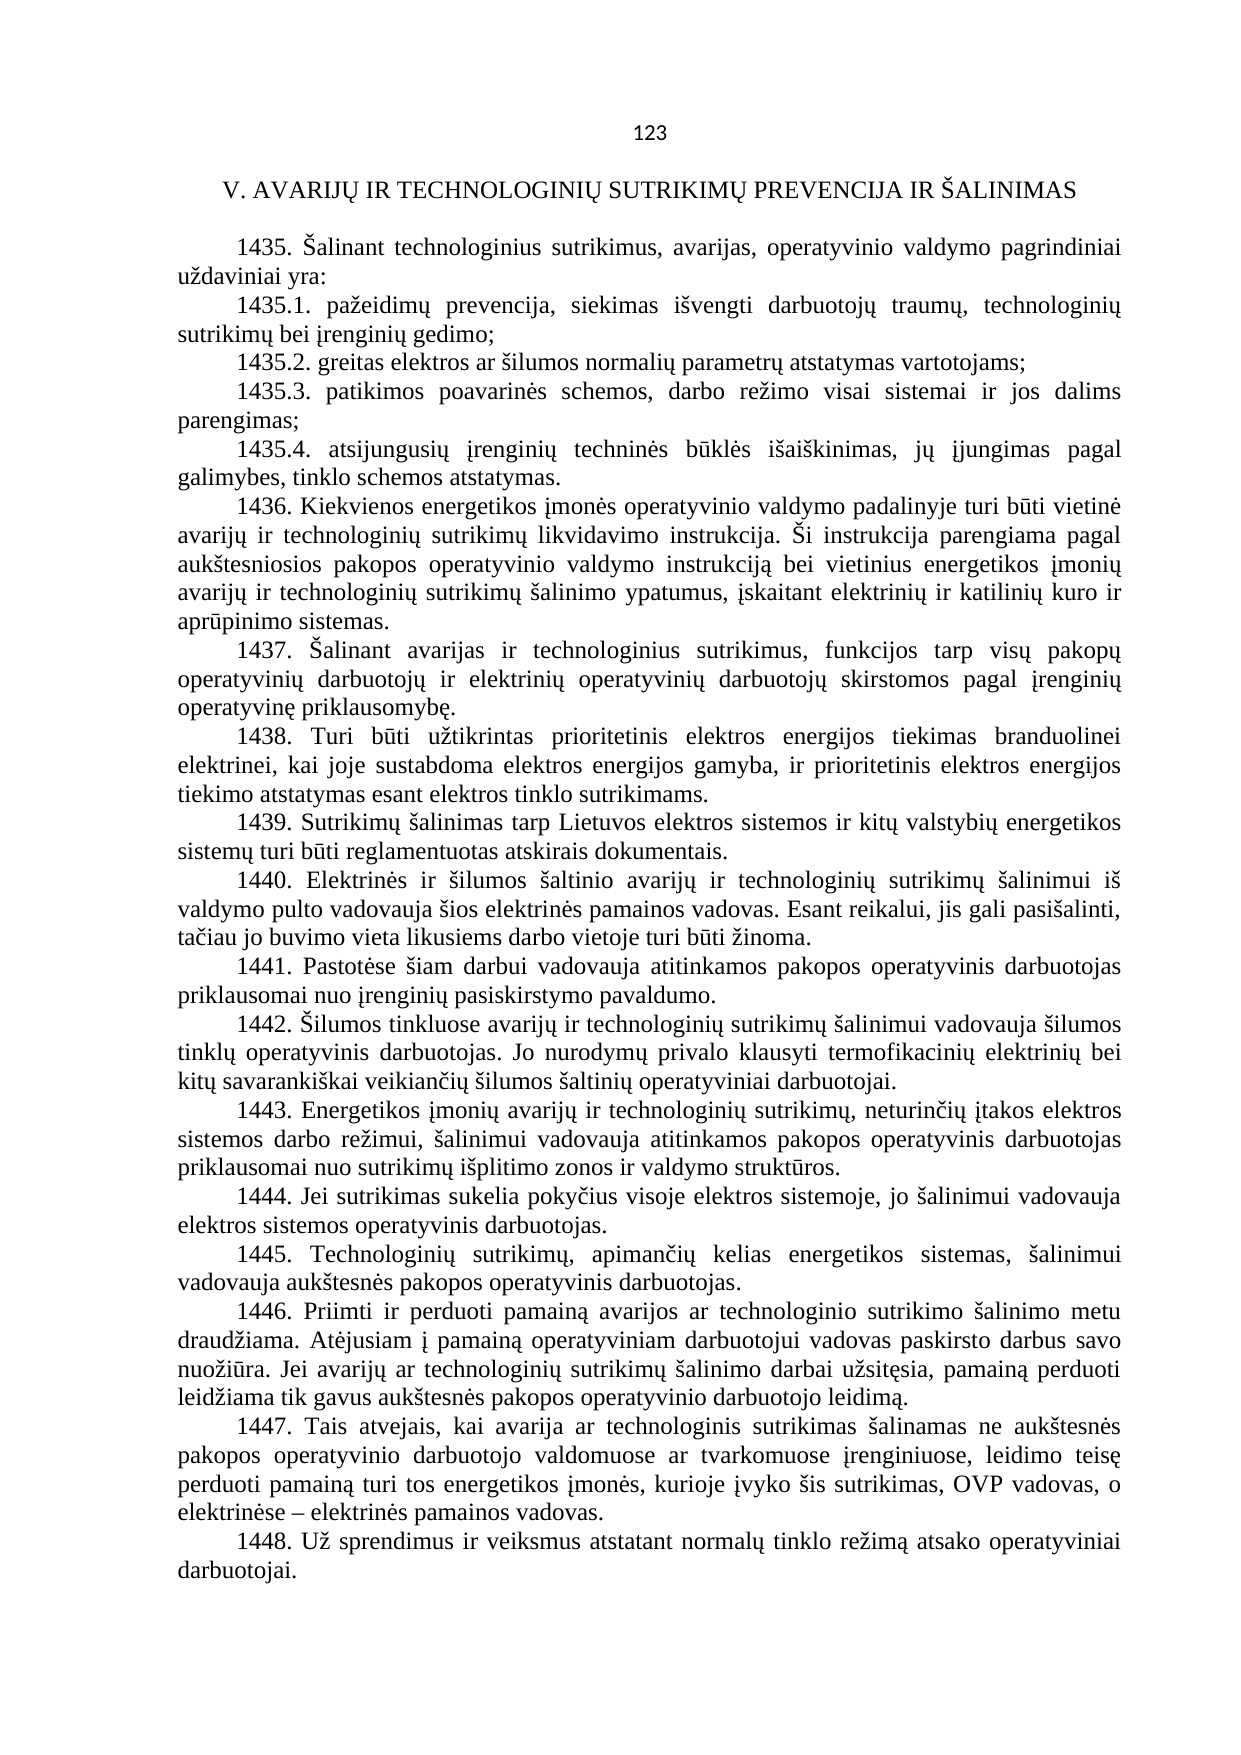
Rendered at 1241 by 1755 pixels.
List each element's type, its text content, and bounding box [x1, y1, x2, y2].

text 1436. Kiekvienos energetikos įmonės operatyvinio valdymo padalinyje turi būti vietinė avarijų ir technologinių sutrikimų likvidavimo instrukcija. Ši instrukcija parengiama pagal aukštesniosios pakopos operatyvinio valdymo instrukciją bei vietinius energetikos įmonių avarijų ir technologinių sutrikimų šalinimo ypatumus, įskaitant elektrinių ir katilinių kuro ir aprūpinimo sistemas. [177, 491, 1122, 635]
text 1447. Tais atvejais, kai avarija ar technologinis sutrikimas šalinamas ne aukštesnės pakopos operatyvinio darbuotojo valdomuose ar tvarkomuose įrenginiuose, leidimo teisę perduoti pamainą turi tos energetikos įmonės, kurioje įvyko šis sutrikimas, OVP vadovas, o elektrinėse – elektrinės pamainos vadovas. [177, 1411, 1122, 1526]
text 1439. Sutrikimų šalinimas tarp Lietuvos elektros sistemos ir kitų valstybių energetikos sistemų turi būti reglamentuotas atskirais dokumentais. [177, 807, 1122, 865]
text 1443. Energetikos įmonių avarijų ir technologinių sutrikimų, neturinčių įtakos elektros sistemos darbo režimui, šalinimui vadovauja atitinkamos pakopos operatyvinis darbuotojas priklausomai nuo sutrikimų išplitimo zonos ir valdymo struktūros. [177, 1095, 1122, 1181]
text 1445. Technologinių sutrikimų, apimančių kelias energetikos sistemas, šalinimui vadovauja aukštesnės pakopos operatyvinis darbuotojas. [177, 1239, 1122, 1296]
text 1437. Šalinant avarijas ir technologinius sutrikimus, funkcijos tarp visų pakopų operatyvinių darbuotojų ir elektrinių operatyvinių darbuotojų skirstomos pagal įrenginių operatyvinę priklausomybę. [177, 635, 1122, 721]
text 1435.3. patikimos poavarinės schemos, darbo režimo visai sistemai ir jos dalims parengimas; [177, 376, 1122, 434]
text 1446. Priimti ir perduoti pamainą avarijos ar technologinio sutrikimo šalinimo metu draudžiama. Atėjusiam į pamainą operatyviniam darbuotojui vadovas paskirsto darbus savo nuožiūra. Jei avarijų ar technologinių sutrikimų šalinimo darbai užsitęsia, pamainą perduoti leidžiama tik gavus aukštesnės pakopos operatyvinio darbuotojo leidimą. [177, 1296, 1122, 1411]
text 1435.2. greitas elektros ar šilumos normalių parametrų atstatymas vartotojams; [177, 347, 1122, 376]
text 1435. Šalinant technologinius sutrikimus, avarijas, operatyvinio valdymo pagrindiniai uždaviniai yra: [177, 232, 1122, 290]
text 1440. Elektrinės ir šilumos šaltinio avarijų ir technologinių sutrikimų šalinimui iš valdymo pulto vadovauja šios elektrinės pamainos vadovas. Esant reikalui, jis gali pasišalinti, tačiau jo buvimo vieta likusiems darbo vietoje turi būti žinoma. [177, 865, 1122, 951]
text 1435.4. atsijungusių įrenginių techninės būklės išaiškinimas, jų įjungimas pagal galimybes, tinklo schemos atstatymas. [177, 434, 1122, 491]
text 1438. Turi būti užtikrintas prioritetinis elektros energijos tiekimas branduolinei elektrinei, kai joje sustabdoma elektros energijos gamyba, ir prioritetinis elektros energijos tiekimo atstatymas esant elektros tinklo sutrikimams. [177, 721, 1122, 807]
text V. AVARIJŲ IR TECHNOLOGINIŲ SUTRIKIMŲ PREVENCIJA IR ŠALINIMAS [177, 175, 1122, 204]
text 1442. Šilumos tinkluose avarijų ir technologinių sutrikimų šalinimui vadovauja šilumos tinklų operatyvinis darbuotojas. Jo nurodymų privalo klausyti termofikacinių elektrinių bei kitų savarankiškai veikiančių šilumos šaltinių operatyviniai darbuotojai. [177, 1009, 1122, 1095]
text 1444. Jei sutrikimas sukelia pokyčius visoje elektros sistemoje, jo šalinimui vadovauja elektros sistemos operatyvinis darbuotojas. [177, 1181, 1122, 1239]
text 1441. Pastotėse šiam darbui vadovauja atitinkamos pakopos operatyvinis darbuotojas priklausomai nuo įrenginių pasiskirstymo pavaldumo. [177, 951, 1122, 1009]
text 1435.1. pažeidimų prevencija, siekimas išvengti darbuotojų traumų, technologinių sutrikimų bei įrenginių gedimo; [177, 290, 1122, 347]
text 1448. Už sprendimus ir veiksmus atstatant normalų tinklo režimą atsako operatyviniai darbuotojai. [177, 1526, 1122, 1584]
